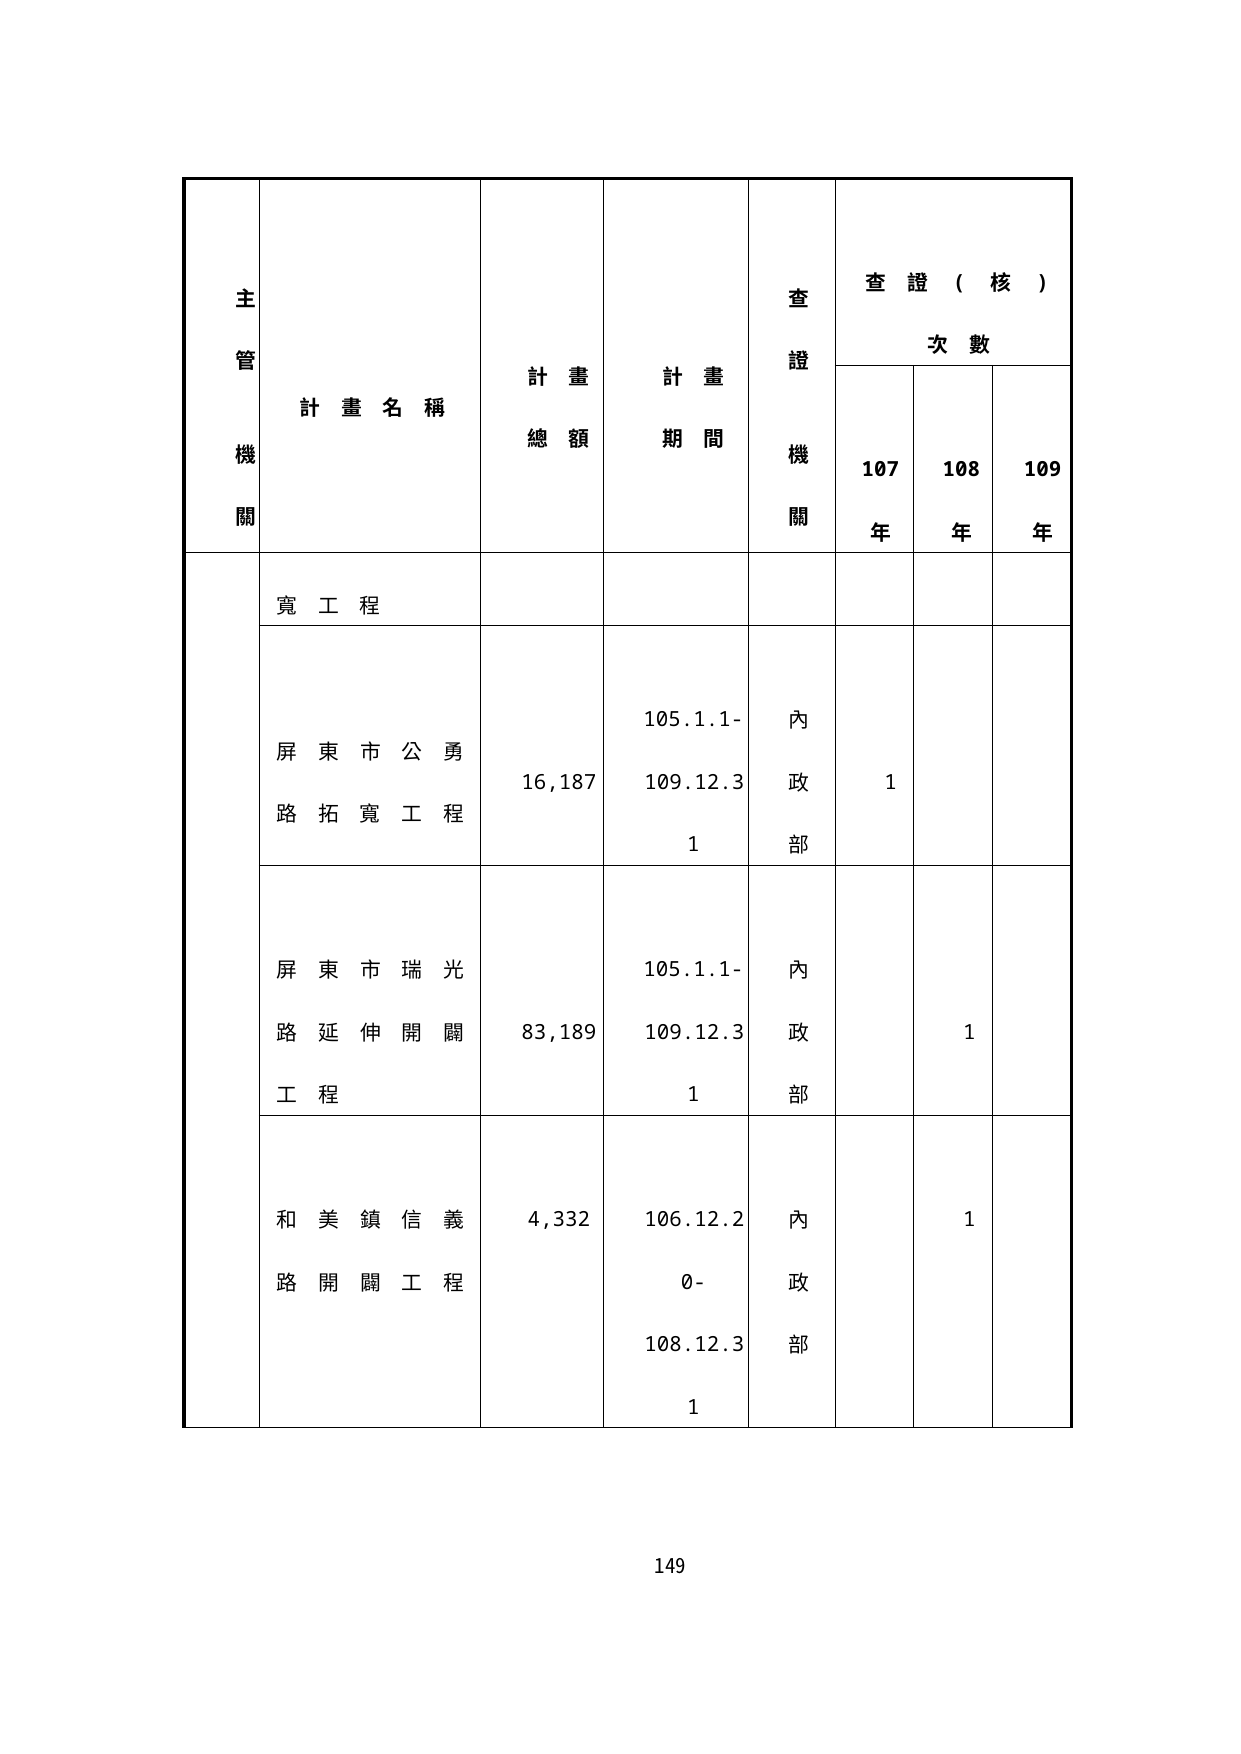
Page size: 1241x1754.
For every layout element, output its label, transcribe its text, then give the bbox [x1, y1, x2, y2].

table_cell 內政部 [749, 866, 835, 1115]
table_cell 83,189 [481, 866, 603, 1115]
table_cell [186, 553, 259, 1427]
table_cell 109年 [993, 366, 1070, 552]
table_cell [836, 866, 913, 1115]
table_header 計畫期間 [604, 180, 748, 552]
table_cell [914, 626, 992, 865]
table_cell [749, 553, 835, 625]
table_cell 屏東市瑞光路延伸開闢工程 [260, 866, 480, 1115]
table_cell 寬工程 [260, 553, 480, 625]
table_cell 內政部 [749, 1116, 835, 1427]
table_cell [836, 553, 913, 625]
table_cell 1 [914, 1116, 992, 1427]
table_cell [604, 553, 748, 625]
table_cell 107年 [836, 366, 913, 552]
table_cell [914, 553, 992, 625]
table_cell 4,332 [481, 1116, 603, 1427]
table_header 主管 機關 [186, 180, 259, 552]
table_cell [993, 1116, 1070, 1427]
table_cell [836, 1116, 913, 1427]
table_cell 1 [836, 626, 913, 865]
table_cell 內政部 [749, 626, 835, 865]
table_cell 1 [914, 866, 992, 1115]
table_header 查證 機關 [749, 180, 835, 552]
table_cell 和美鎮信義路開闢工程 [260, 1116, 480, 1427]
table_header 計畫總額 [481, 180, 603, 552]
table_header 計畫名稱 [260, 180, 480, 552]
table_cell [481, 553, 603, 625]
table_cell 16,187 [481, 626, 603, 865]
table_cell 105.1.1- 109.12.31 [604, 866, 748, 1115]
table_cell [993, 866, 1070, 1115]
table_cell 108年 [914, 366, 992, 552]
table_cell [993, 553, 1070, 625]
table_cell 105.1.1- 109.12.31 [604, 626, 748, 865]
table_cell 屏東市公勇路拓寬工程 [260, 626, 480, 865]
table_cell [993, 626, 1070, 865]
table_header 查證(核)次數 [836, 180, 1070, 365]
table_cell 106.12.20- 108.12.31 [604, 1116, 748, 1427]
